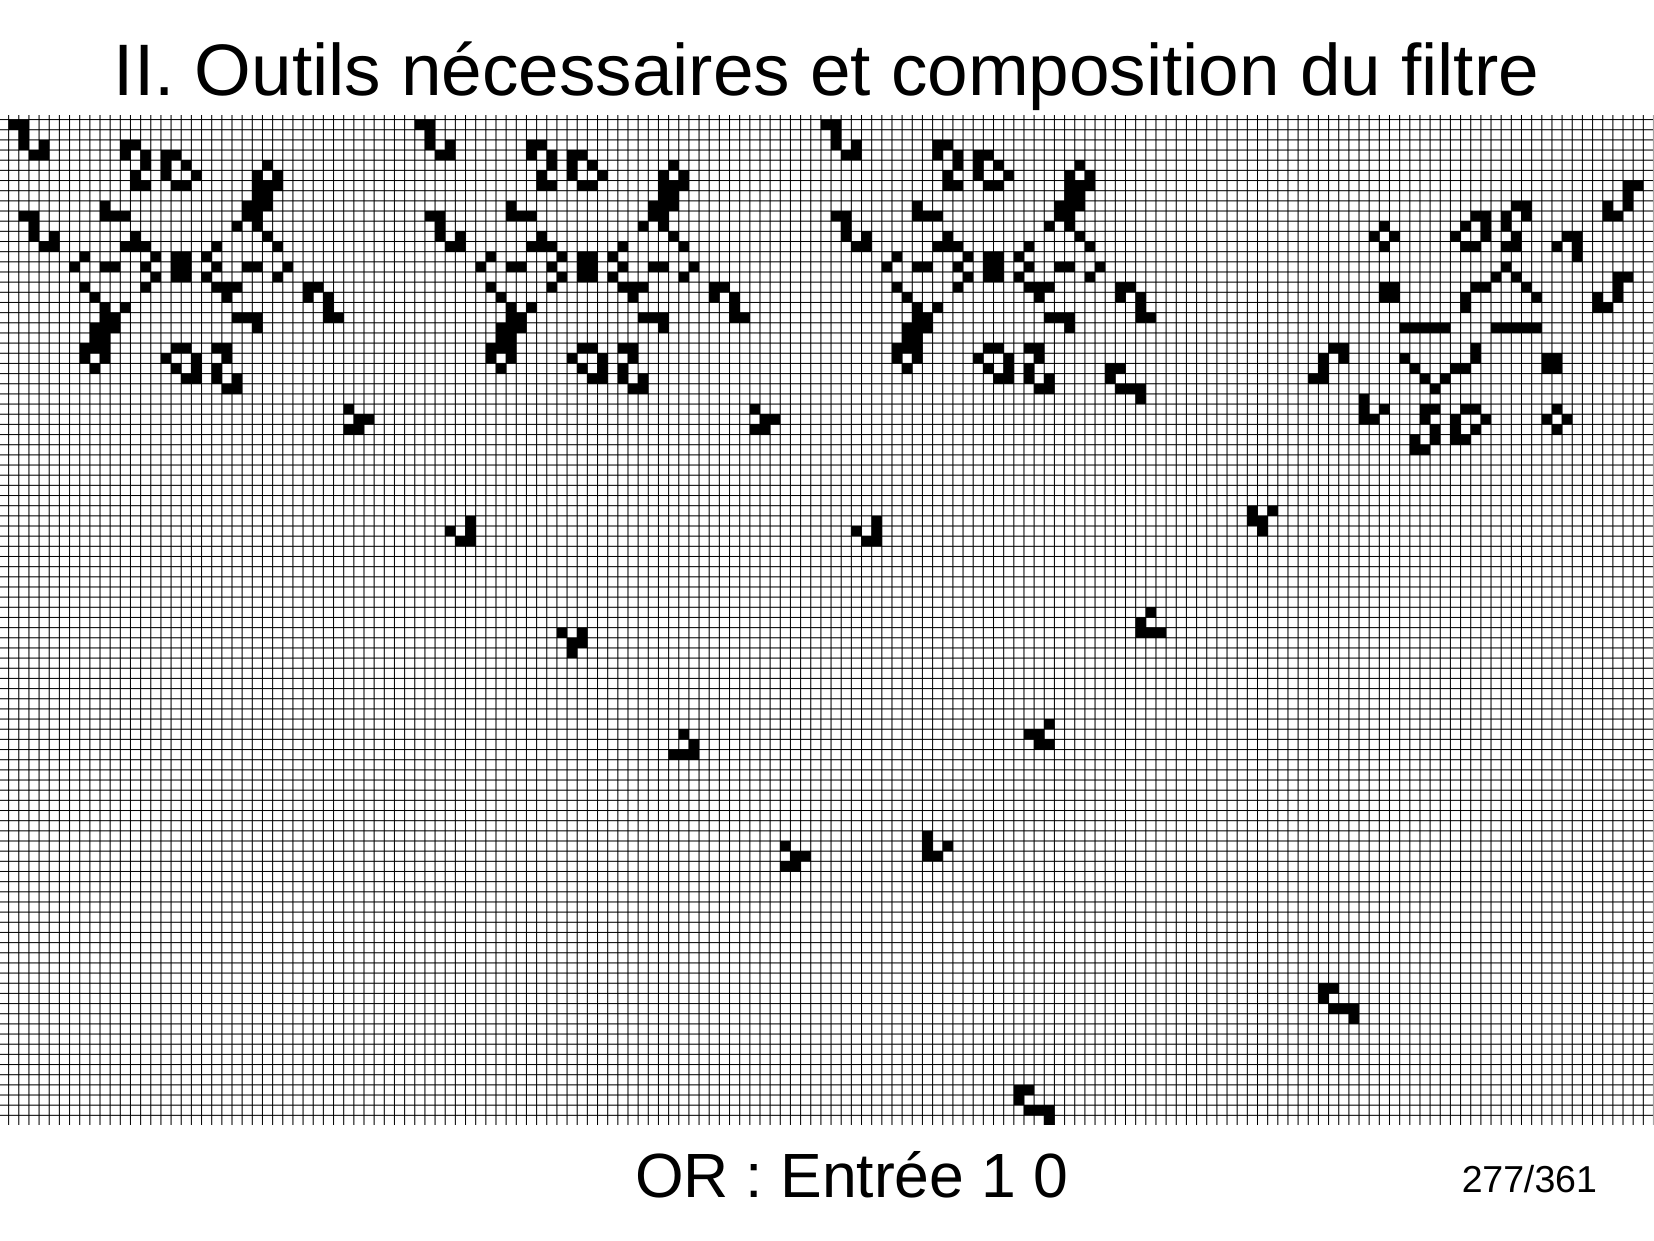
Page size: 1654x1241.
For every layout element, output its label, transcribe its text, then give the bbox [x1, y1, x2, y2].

title II. Outils nécessaires et composition du filtre [82, 0, 1572, 174]
text_box <number>/361 [1447, 1151, 1654, 1209]
picture [0, 115, 1654, 1125]
text_box OR : Entrée 1 0 [620, 1133, 1084, 1219]
